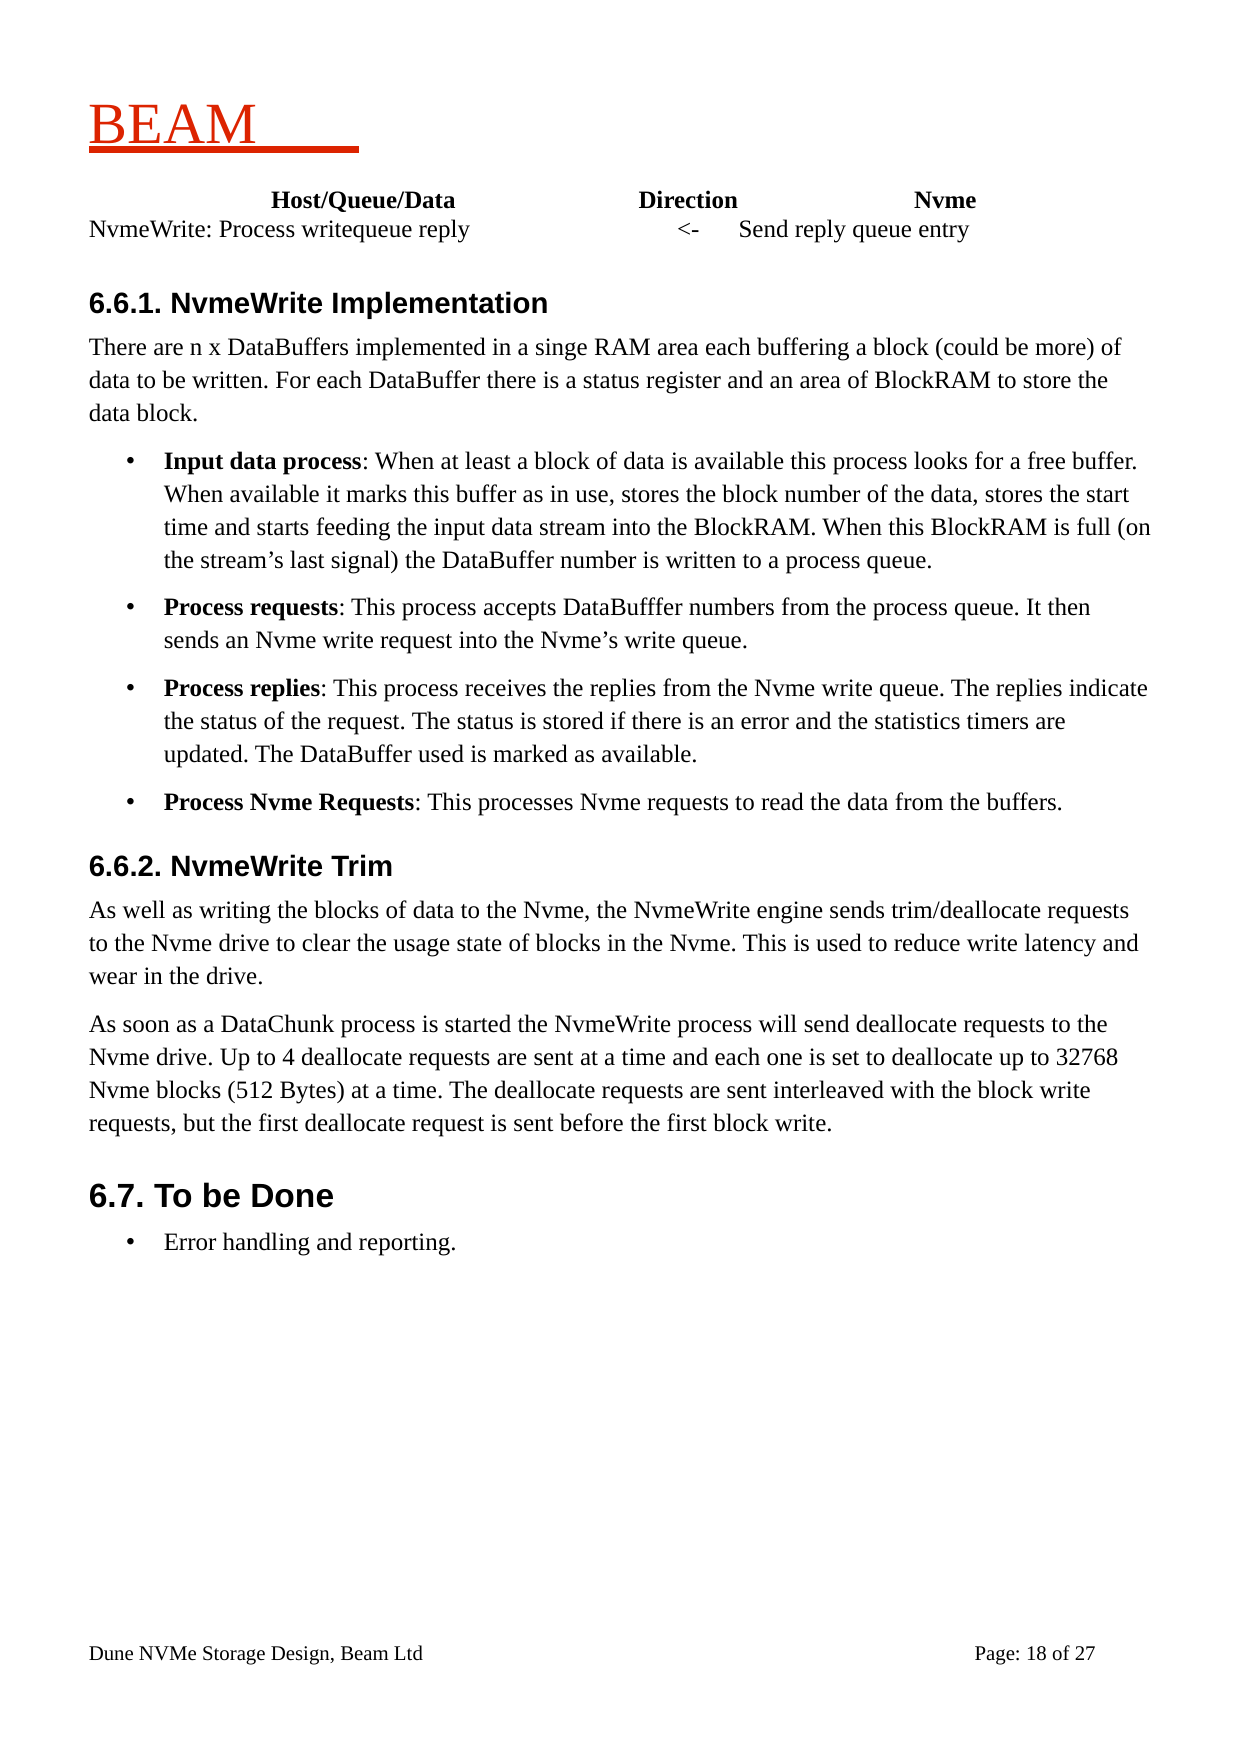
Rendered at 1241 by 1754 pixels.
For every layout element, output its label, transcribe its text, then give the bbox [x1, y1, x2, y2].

table_cell Send reply queue entry [738, 214, 1152, 243]
text As soon as a DataChunk process is started the NvmeWrite process will send deallocate requests to the Nvme drive. Up to 4 deallocate requests are sent at a time and each one is set to deallocate up to 32768 Nvme blocks (512 Bytes) at a time. The deallocate requests are sent interleaved with the block write requests, but the first deallocate request is sent before the first block write. [88, 1009, 1152, 1137]
list Input data process: When at least a block of data is available this process looks for a free buffer. When available it marks this buffer as in use, stores the block number of the data, stores the start time and starts feeding the input data stream into the BlockRAM. When this BlockRAM is full (on the stream’s last signal) the DataBuffer number is written to a process queue. [126, 446, 1152, 574]
list Process Nvme Requests: This processes Nvme requests to read the data from the buffers. [126, 787, 1152, 816]
table_header Direction [638, 185, 738, 214]
table_cell [638, 243, 738, 271]
subtitle To be Done [88, 1176, 1152, 1215]
subtitle NvmeWrite Implementation [88, 286, 1152, 320]
subtitle NvmeWrite Trim [88, 849, 1152, 883]
table_cell NvmeWrite: Process writequeue reply [89, 214, 638, 243]
table_cell <- [638, 214, 738, 243]
table_header Nvme [738, 185, 1152, 214]
list Process requests: This process accepts DataBufffer numbers from the process queue. It then sends an Nvme write request into the Nvme’s write queue. [126, 592, 1152, 654]
table_cell [89, 243, 638, 271]
list Error handling and reporting. [126, 1227, 1152, 1256]
table_cell [738, 243, 1152, 271]
list Process replies: This process receives the replies from the Nvme write queue. The replies indicate the status of the request. The status is stored if there is an error and the statistics timers are updated. The DataBuffer used is marked as available. [126, 673, 1152, 768]
table_header Host/Queue/Data [89, 185, 638, 214]
text There are n x DataBuffers implemented in a singe RAM area each buffering a block (could be more) of data to be written. For each DataBuffer there is a status register and an area of BlockRAM to store the data block. [88, 332, 1152, 427]
text As well as writing the blocks of data to the Nvme, the NvmeWrite engine sends trim/deallocate requests to the Nvme drive to clear the usage state of blocks in the Nvme. This is used to reduce write latency and wear in the drive. [88, 895, 1152, 990]
